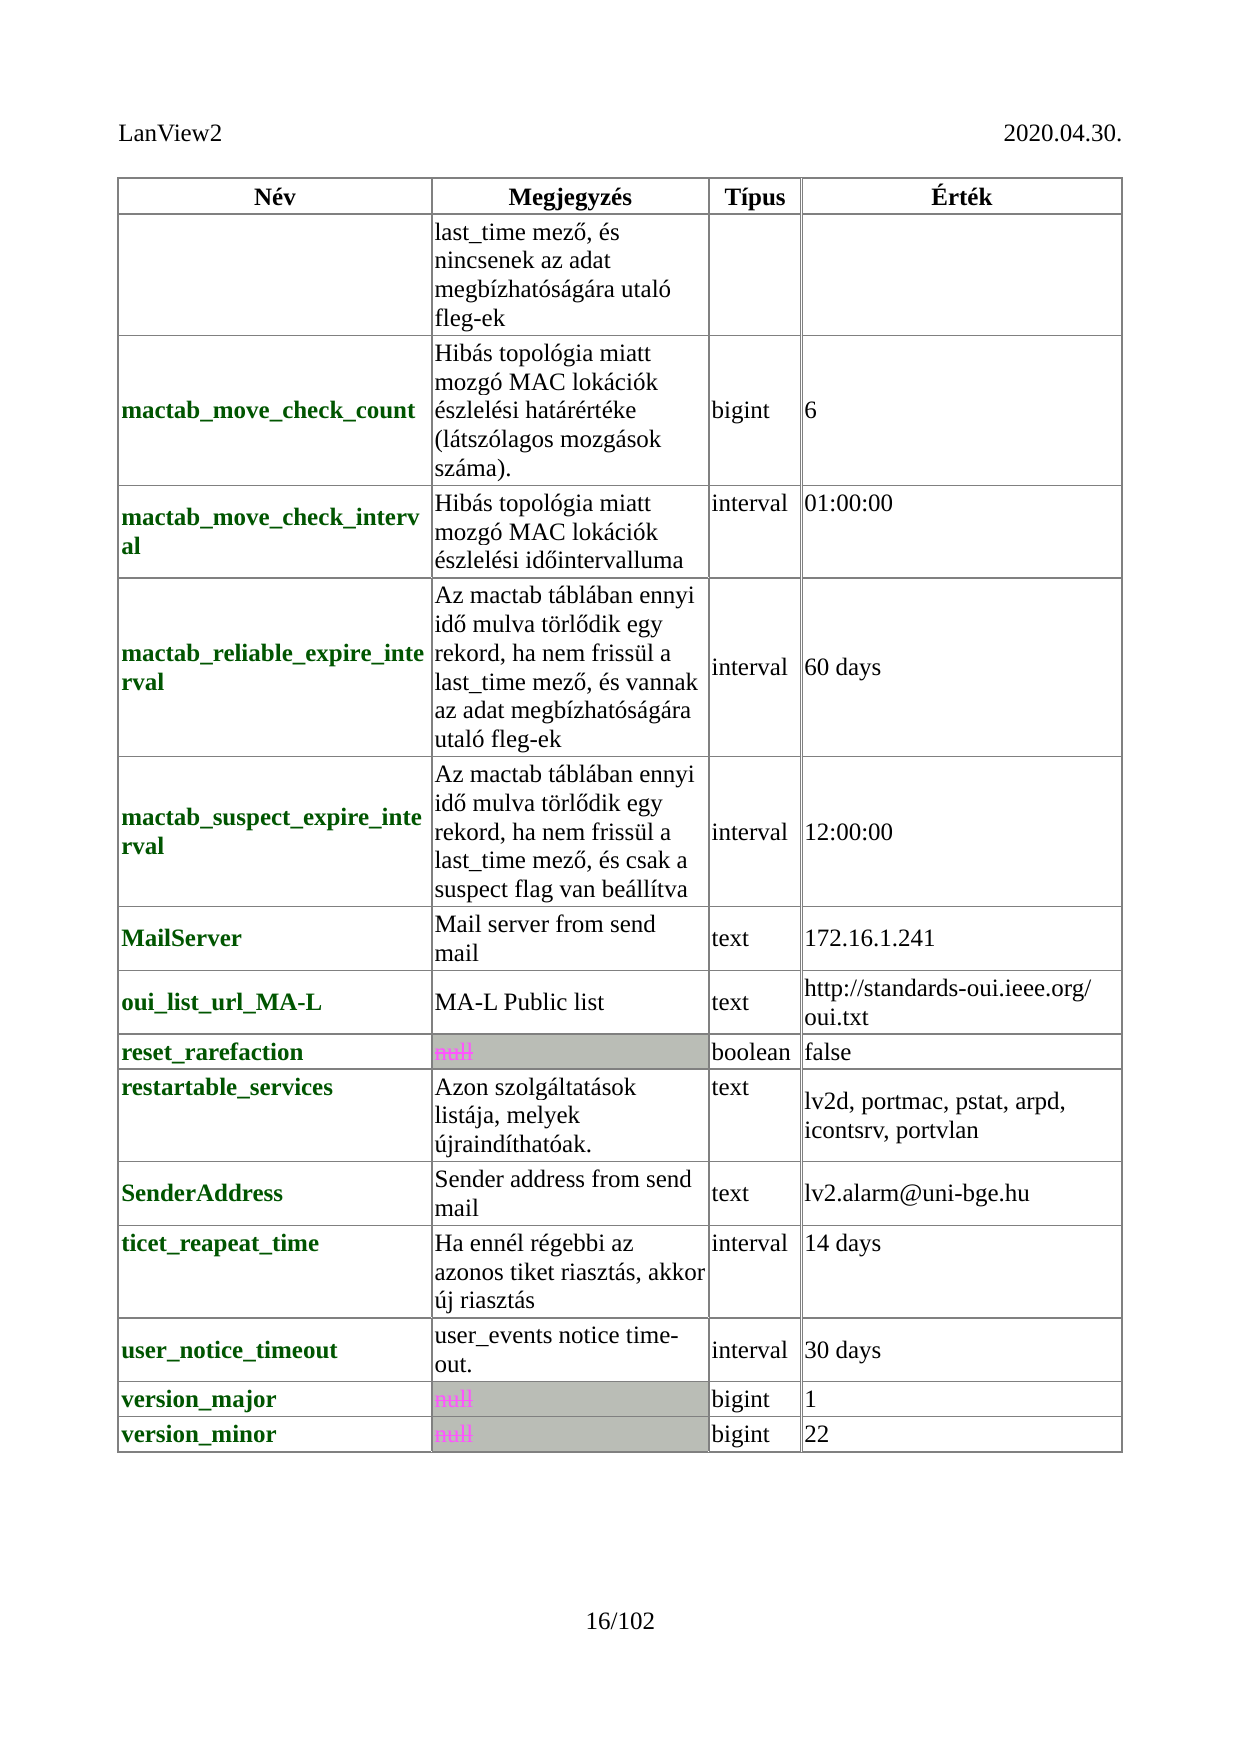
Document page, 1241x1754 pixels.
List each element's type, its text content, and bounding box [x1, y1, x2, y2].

table_cell 22 [803, 1417, 1121, 1451]
table_header Típus [710, 179, 800, 213]
table_cell bigint [710, 336, 800, 484]
table_cell mactab_reliable_expire_interval [119, 579, 431, 756]
table_cell null [433, 1382, 708, 1416]
table_cell version_minor [119, 1417, 431, 1451]
table_cell 12:00:00 [803, 757, 1121, 906]
table_cell lv2.alarm@uni-bge.hu [803, 1162, 1121, 1224]
table_cell text [710, 971, 800, 1033]
table_cell http://standards-oui.ieee.org/oui.txt [803, 971, 1121, 1033]
table_cell interval [710, 1226, 800, 1317]
table_cell interval [710, 486, 800, 577]
table_cell interval [710, 1319, 800, 1381]
table_cell lv2d, portmac, pstat, arpd, icontsrv, portvlan [803, 1070, 1121, 1161]
table_cell [119, 215, 431, 334]
table_header Érték [803, 179, 1121, 213]
table_cell 172.16.1.241 [803, 907, 1121, 969]
table_cell user_notice_timeout [119, 1319, 431, 1381]
table_cell false [803, 1035, 1121, 1068]
table_cell 30 days [803, 1319, 1121, 1381]
table_cell null [433, 1417, 708, 1451]
table_cell Sender address from send mail [433, 1162, 708, 1224]
table_cell boolean [710, 1035, 800, 1068]
table_cell SenderAddress [119, 1162, 431, 1224]
table_header Név [119, 179, 431, 213]
table_cell Hibás topológia miatt mozgó MAC lokációk észlelési határértéke (látszólagos mozgások száma). [433, 336, 708, 484]
table_cell Mail server from send mail [433, 907, 708, 969]
table_cell mactab_move_check_count [119, 336, 431, 484]
table_cell bigint [710, 1417, 800, 1451]
table_cell bigint [710, 1382, 800, 1416]
table_cell null [433, 1035, 708, 1068]
table_cell last_time mező, és nincsenek az adat megbízhatóságára utaló fleg-ek [433, 215, 708, 334]
table_cell ticet_reapeat_time [119, 1226, 431, 1317]
table_cell Az mactab táblában ennyi idő mulva törlődik egy rekord, ha nem frissül a last_time mező, és vannak az adat megbízhatóságára utaló fleg-ek [433, 579, 708, 756]
table_cell 6 [803, 336, 1121, 484]
table_cell 1 [803, 1382, 1121, 1416]
table_cell text [710, 1162, 800, 1224]
table_cell oui_list_url_MA-L [119, 971, 431, 1033]
table_cell MA-L Public list [433, 971, 708, 1033]
table_cell version_major [119, 1382, 431, 1416]
table_cell reset_rarefaction [119, 1035, 431, 1068]
table_cell Az mactab táblában ennyi idő mulva törlődik egy rekord, ha nem frissül a last_time mező, és csak a suspect flag van beállítva [433, 757, 708, 906]
table_cell MailServer [119, 907, 431, 969]
table_cell interval [710, 757, 800, 906]
table_cell Azon szolgáltatások listája, melyek újraindíthatóak. [433, 1070, 708, 1161]
table_cell user_events notice time-out. [433, 1319, 708, 1381]
table_cell [803, 215, 1121, 334]
table_cell mactab_move_check_interval [119, 486, 431, 577]
table_cell text [710, 1070, 800, 1161]
table_cell restartable_services [119, 1070, 431, 1161]
table_cell Ha ennél régebbi az azonos tiket riasztás, akkor új riasztás [433, 1226, 708, 1317]
table_cell text [710, 907, 800, 969]
table_cell 01:00:00 [803, 486, 1121, 577]
table_cell 14 days [803, 1226, 1121, 1317]
table_header Megjegyzés [433, 179, 708, 213]
table_cell Hibás topológia miatt mozgó MAC lokációk észlelési időintervalluma [433, 486, 708, 577]
table_cell [710, 215, 800, 334]
table_cell interval [710, 579, 800, 756]
table_cell 60 days [803, 579, 1121, 756]
table_cell mactab_suspect_expire_interval [119, 757, 431, 906]
